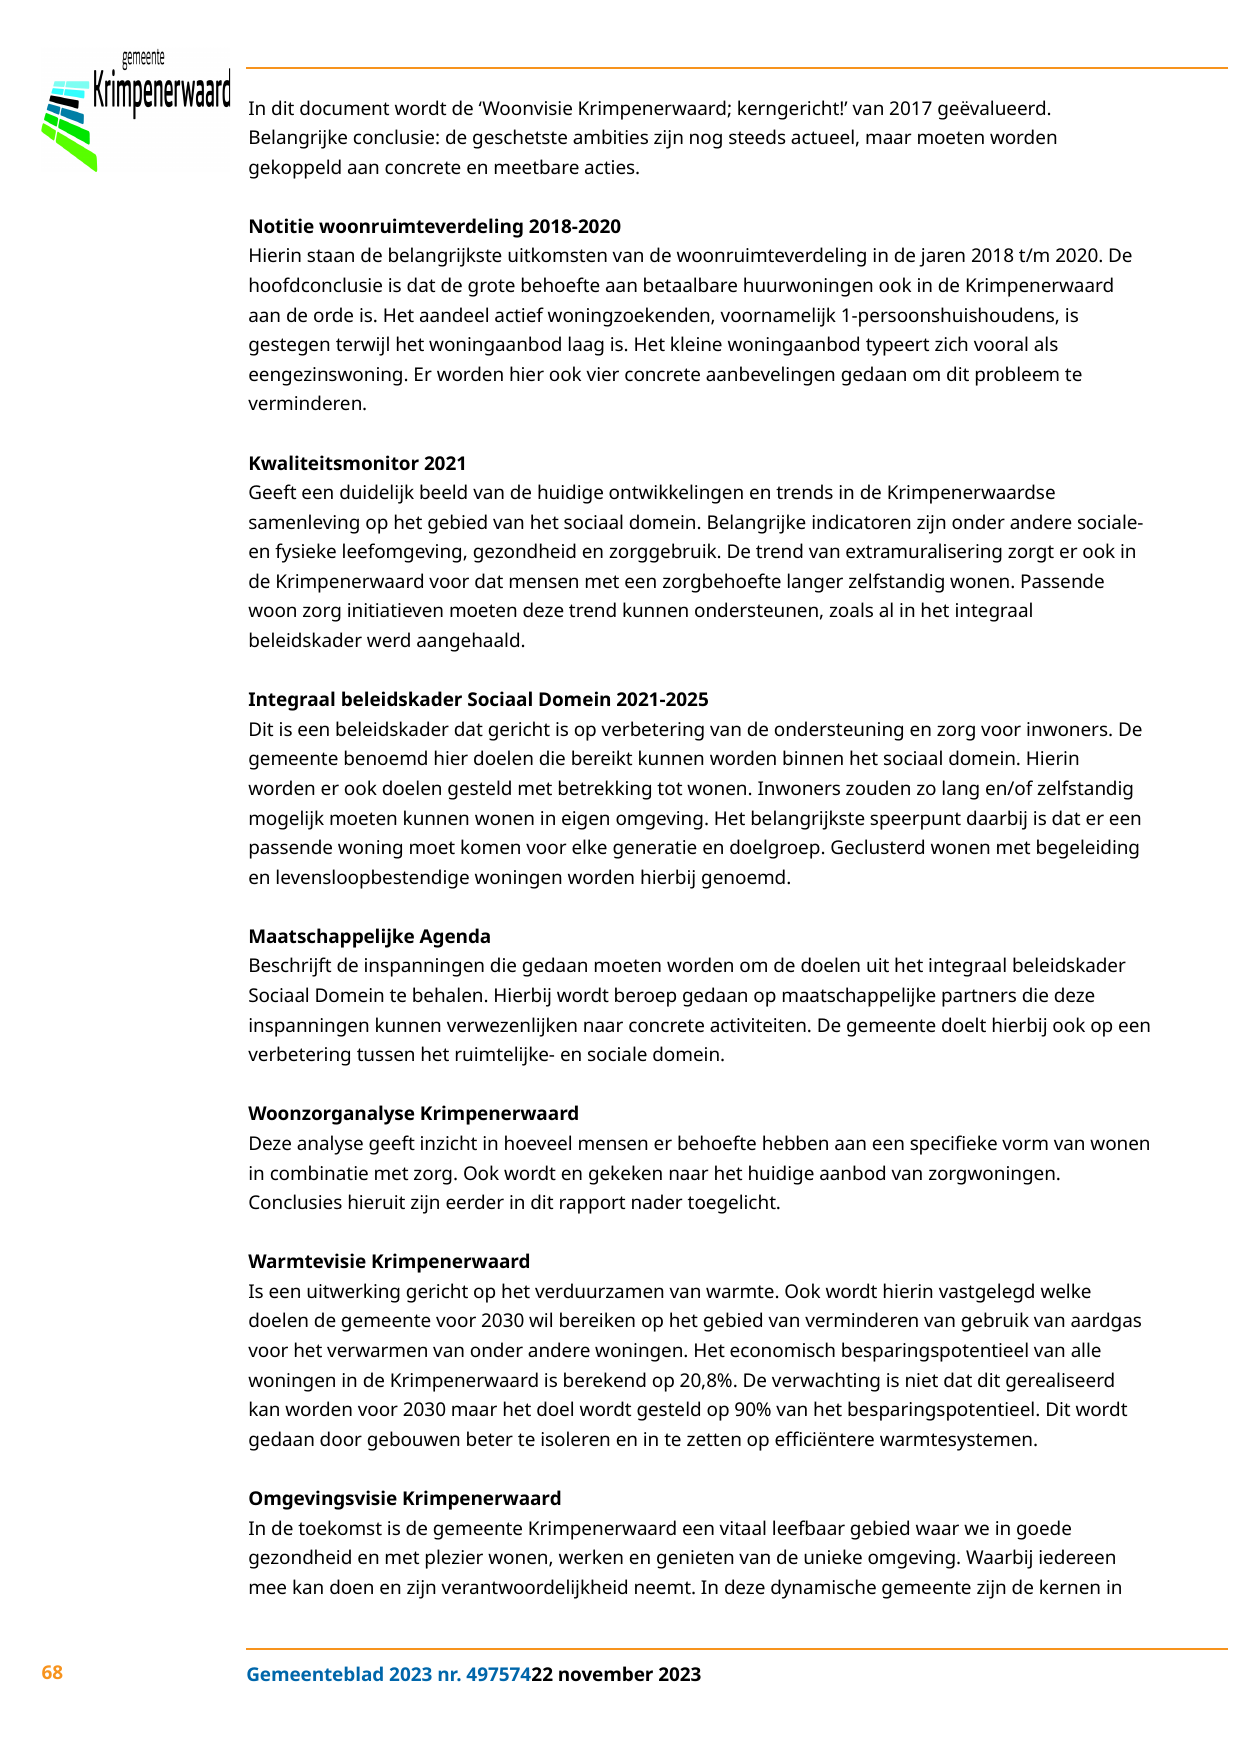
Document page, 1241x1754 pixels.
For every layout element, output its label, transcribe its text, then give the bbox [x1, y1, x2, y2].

text Is een uitwerking gericht op het verduurzamen van warmte. Ook wordt hierin vastgelegd welke doelen de gemeente voor 2030 wil bereiken op het gebied van verminderen van gebruik van aardgas voor het verwarmen van onder andere woningen. Het economisch besparingspotentieel van alle woningen in de Krimpenerwaard is berekend op 20,8%. De verwachting is niet dat dit gerealiseerd kan worden voor 2030 maar het doel wordt gesteld op 90% van het besparingspotentieel. Dit wordt gedaan door gebouwen beter te isoleren en in te zetten op efficiëntere warmtesystemen. [248, 1278, 1152, 1452]
text Warmtevisie Krimpenerwaard [248, 1248, 1152, 1274]
text In de toekomst is de gemeente Krimpenerwaard een vitaal leefbaar gebied waar we in goede gezondheid en met plezier wonen, werken en genieten van de unieke omgeving. Waarbij iedereen mee kan doen en zijn verantwoordelijkheid neemt. In deze dynamische gemeente zijn de kernen in [248, 1515, 1152, 1600]
text Hierin staan de belangrijkste uitkomsten van de woonruimteverdeling in de jaren 2018 t/m 2020. De hoofdconclusie is dat de grote behoefte aan betaalbare huurwoningen ook in de Krimpenerwaard aan de orde is. Het aandeel actief woningzoekenden, voornamelijk 1-persoonshuishoudens, is gestegen terwijl het woningaanbod laag is. Het kleine woningaanbod typeert zich vooral als eengezinswoning. Er worden hier ook vier concrete aanbevelingen gedaan om dit probleem te verminderen. [248, 243, 1152, 416]
text Kwaliteitsmonitor 2021 [248, 450, 1152, 476]
text Omgevingsvisie Krimpenerwaard [248, 1485, 1152, 1511]
text Beschrijft de inspanningen die gedaan moeten worden om de doelen uit het integraal beleidskader Sociaal Domein te behalen. Hierbij wordt beroep gedaan op maatschappelijke partners die deze inspanningen kunnen verwezenlijken naar concrete activiteiten. De gemeente doelt hierbij ook op een verbetering tussen het ruimtelijke- en sociale domein. [248, 953, 1152, 1067]
text Geeft een duidelijk beeld van de huidige ontwikkelingen en trends in de Krimpenerwaardse samenleving op het gebied van het sociaal domein. Belangrijke indicatoren zijn onder andere sociale- en fysieke leefomgeving, gezondheid en zorggebruik. De trend van extramuralisering zorgt er ook in de Krimpenerwaard voor dat mensen met een zorgbehoefte langer zelfstandig wonen. Passende woon zorg initiatieven moeten deze trend kunnen ondersteunen, zoals al in het integraal beleidskader werd aangehaald. [248, 479, 1152, 653]
text Notitie woonruimteverdeling 2018-2020 [248, 213, 1152, 239]
picture [41, 47, 231, 172]
text Integraal beleidskader Sociaal Domein 2021-2025 [248, 686, 1152, 712]
text Dit is een beleidskader dat gericht is op verbetering van de ondersteuning en zorg voor inwoners. De gemeente benoemd hier doelen die bereikt kunnen worden binnen het sociaal domein. Hierin worden er ook doelen gesteld met betrekking tot wonen. Inwoners zouden zo lang en/of zelfstandig mogelijk moeten kunnen wonen in eigen omgeving. Het belangrijkste speerpunt daarbij is dat er een passende woning moet komen voor elke generatie en doelgroep. Geclusterd wonen met begeleiding en levensloopbestendige woningen worden hierbij genoemd. [248, 716, 1152, 890]
text In dit document wordt de ‘Woonvisie Krimpenerwaard; kerngericht!’ van 2017 geëvalueerd. Belangrijke conclusie: de geschetste ambities zijn nog steeds actueel, maar moeten worden gekoppeld aan concrete en meetbare acties. [248, 95, 1152, 180]
text Woonzorganalyse Krimpenerwaard [248, 1101, 1152, 1126]
text Maatschappelijke Agenda [248, 923, 1152, 949]
text Deze analyse geeft inzicht in hoeveel mensen er behoefte hebben aan een specifieke vorm van wonen in combinatie met zorg. Ook wordt en gekeken naar het huidige aanbod van zorgwoningen. Conclusies hieruit zijn eerder in dit rapport nader toegelicht. [248, 1130, 1152, 1215]
